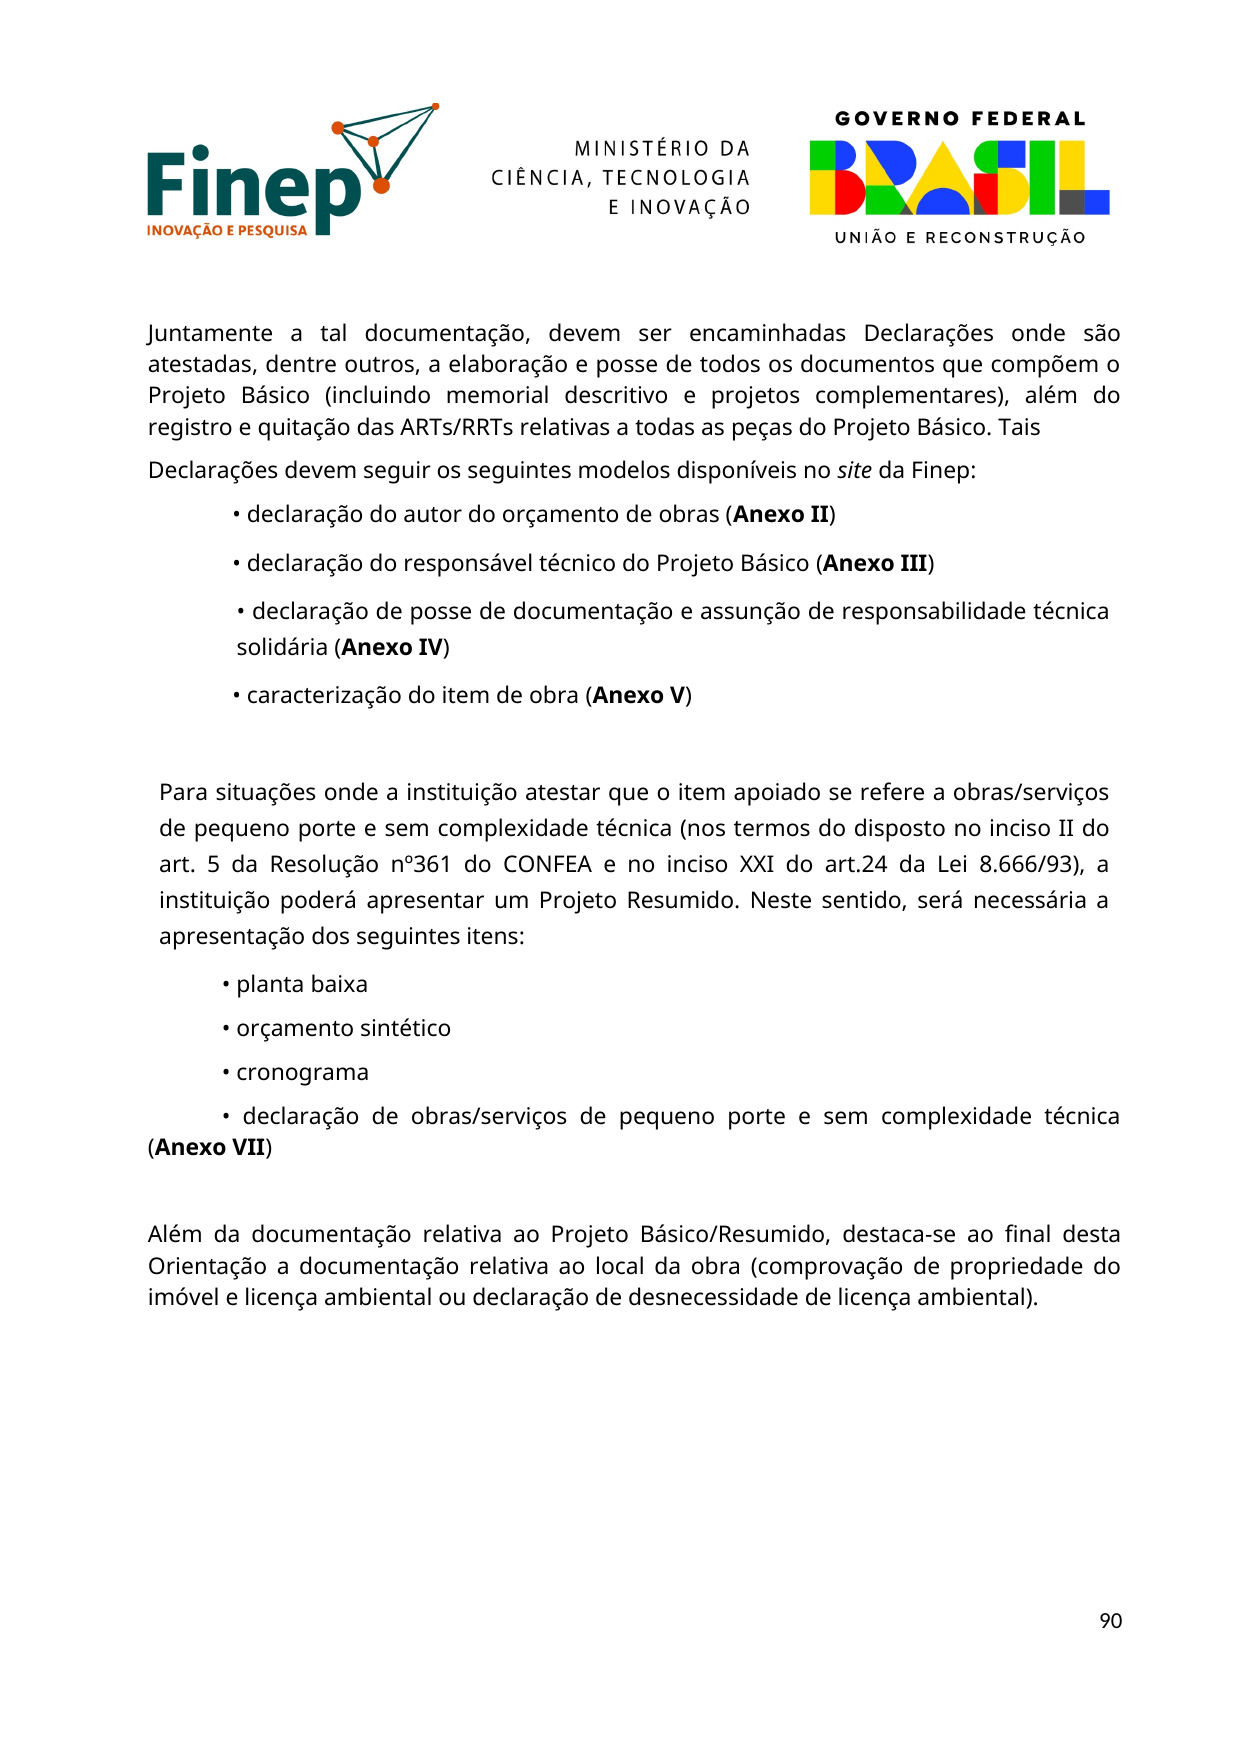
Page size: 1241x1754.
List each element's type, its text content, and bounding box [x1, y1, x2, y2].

list • declaração de posse de documentação e assunção de responsabilidade técnica solidária (Anexo IV) [236, 595, 1111, 662]
text • orçamento sintético [148, 1012, 1122, 1043]
list • caracterização do item de obra (Anexo V) [159, 679, 1111, 711]
text • declaração de obras/serviços de pequeno porte e sem complexidade técnica (Anexo VII) [148, 1100, 1122, 1162]
text Juntamente a tal documentação, devem ser encaminhadas Declarações onde são atestadas, dentre outros, a elaboração e posse de todos os documentos que compõem o Projeto Básico (incluindo memorial descritivo e projetos complementares), além do registro e quitação das ARTs/RRTs relativas a todas as peças do Projeto Básico. Tais [148, 317, 1122, 442]
text • cronograma [148, 1056, 1122, 1087]
list • declaração do responsável técnico do Projeto Básico (Anexo III) [159, 547, 1111, 578]
list • declaração do autor do orçamento de obras (Anexo II) [159, 498, 1111, 529]
list Para situações onde a instituição atestar que o item apoiado se refere a obras/serviços de pequeno porte e sem complexidade técnica (nos termos do disposto no inciso II do art. 5 da Resolução nº361 do CONFEA e no inciso XXI do art.24 da Lei 8.666/93), a instituição poderá apresentar um Projeto Resumido. Neste sentido, será necessária a apresentação dos seguintes itens: [159, 776, 1111, 951]
text • planta baixa [148, 968, 1122, 1000]
text Declarações devem seguir os seguintes modelos disponíveis no site da Finep: [148, 454, 1122, 486]
text Além da documentação relativa ao Projeto Básico/Resumido, destaca-se ao final desta Orientação a documentação relativa ao local da obra (comprovação de propriedade do imóvel e licença ambiental ou declaração de desnecessidade de licença ambiental). [148, 1218, 1122, 1312]
